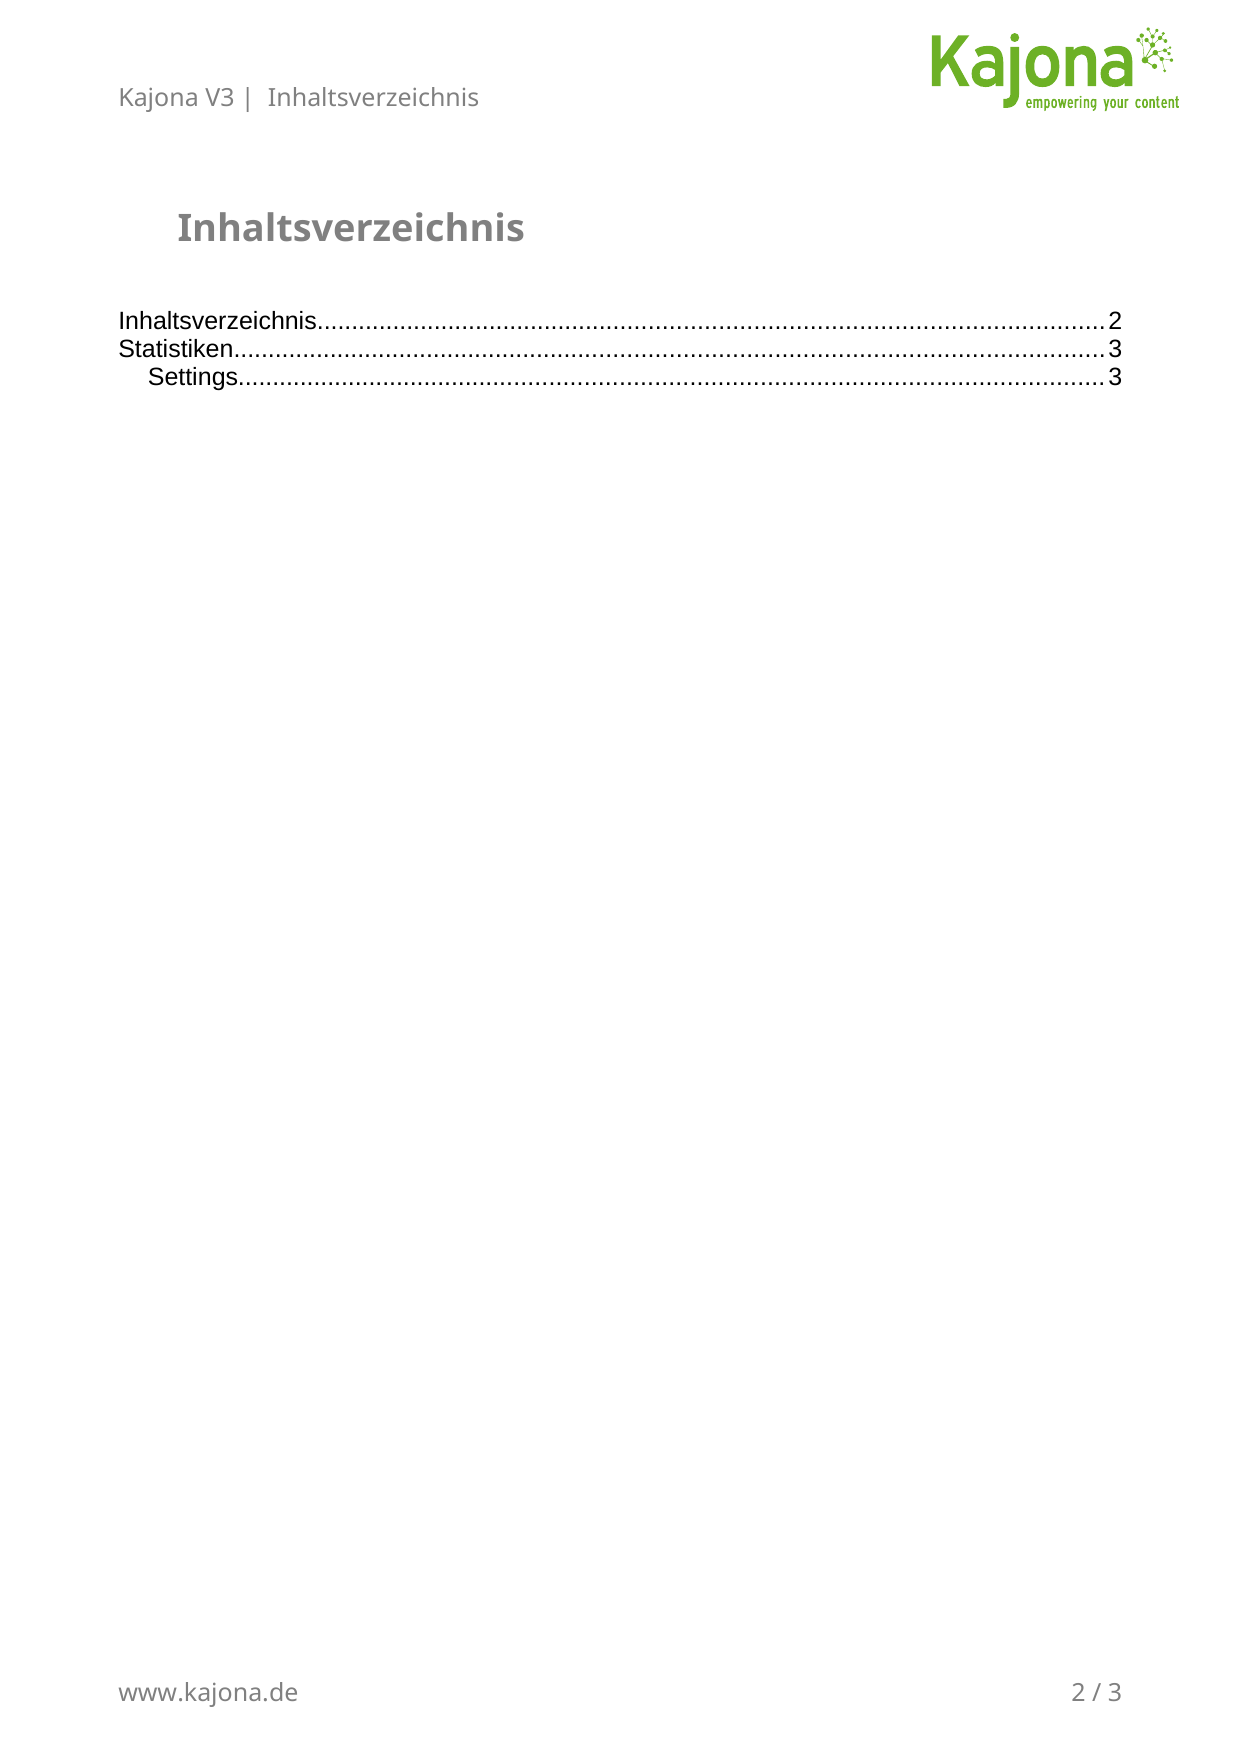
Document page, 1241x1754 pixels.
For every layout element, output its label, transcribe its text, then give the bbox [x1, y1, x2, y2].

text Statistiken 3 [118, 335, 1122, 363]
text Settings 3 [148, 363, 1122, 391]
text Inhaltsverzeichnis 2 [118, 307, 1122, 335]
subtitle Inhaltsverzeichnis [118, 201, 1122, 253]
